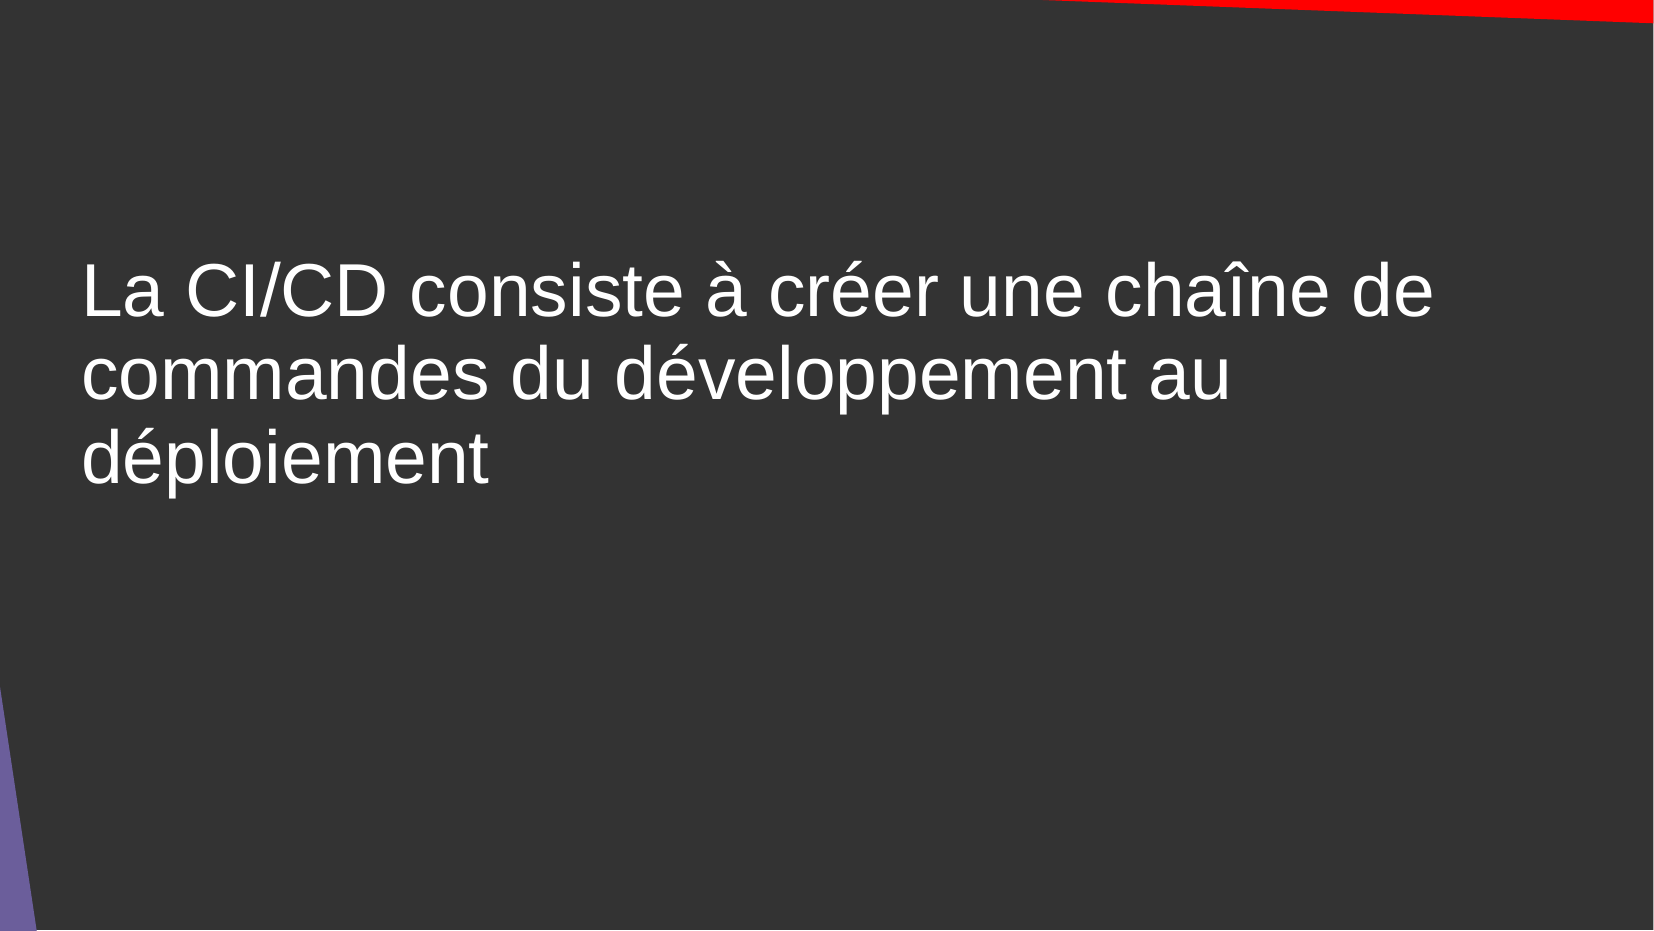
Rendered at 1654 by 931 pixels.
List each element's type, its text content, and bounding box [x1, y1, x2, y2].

text_box [1042, 0, 1654, 24]
text_box [0, 686, 37, 931]
list La CI/CD consiste à créer une chaîne de commandes du développement au déploiement [80, 248, 1560, 520]
